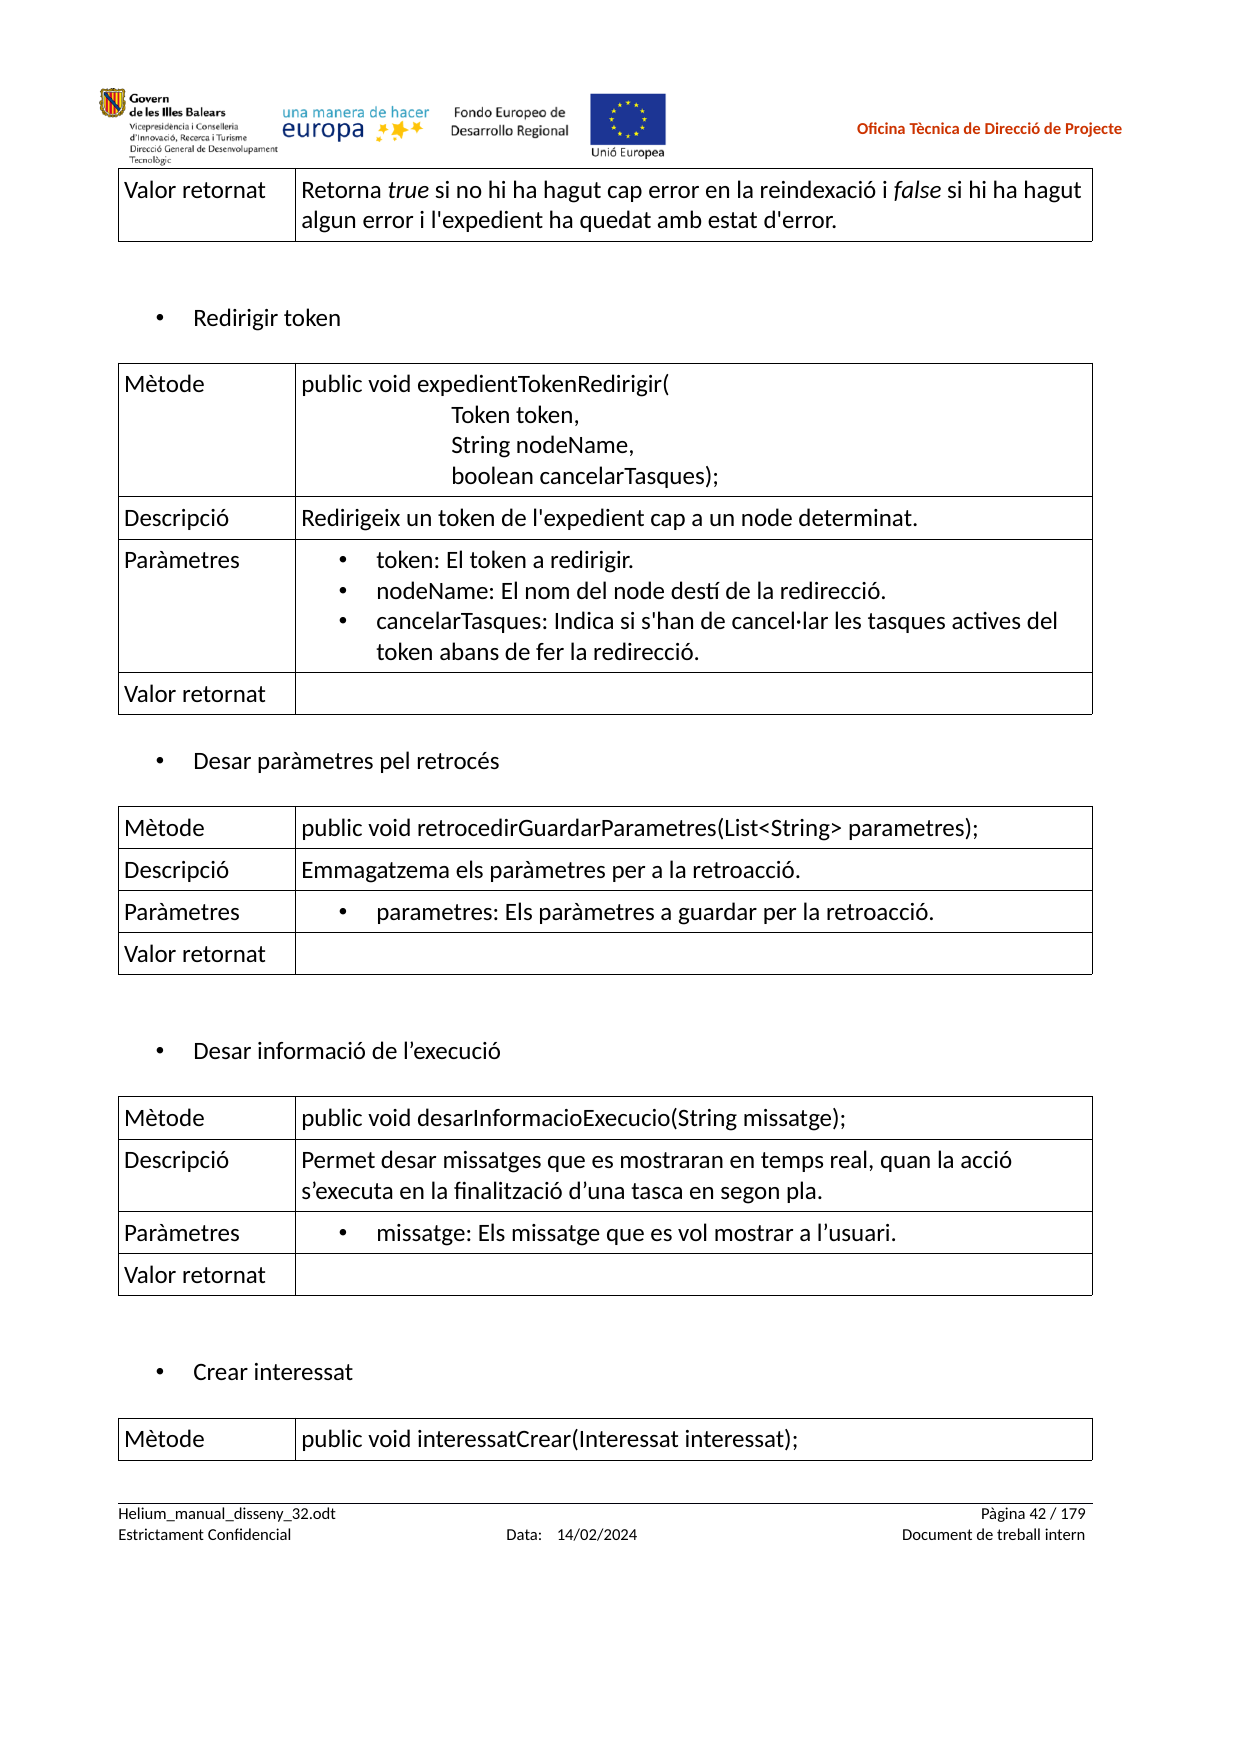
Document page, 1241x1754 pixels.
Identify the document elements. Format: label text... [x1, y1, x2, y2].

table_cell token: El token a redirigir. nodeName: El nom del node destí de la redirecció. cancelarTasques: Indica si s'han de cancel·lar les tasques actives del token abans de fer la redirecció. [296, 540, 1092, 672]
table_cell Descripció [119, 497, 295, 538]
list Redirigir token [156, 302, 1122, 332]
table_header Mètode [119, 1097, 295, 1138]
table_cell Descripció [119, 1140, 295, 1211]
table_cell Valor retornat [119, 673, 295, 714]
table_cell [296, 933, 1092, 974]
table_cell missatge: Els missatge que es vol mostrar a l’usuari. [296, 1212, 1092, 1253]
table_header public void interessatCrear(Interessat interessat); [296, 1419, 1092, 1459]
table_header public void retrocedirGuardarParametres(List<String> parametres); [296, 807, 1092, 848]
table_cell [296, 673, 1092, 714]
table_cell Emmagatzema els paràmetres per a la retroacció. [296, 849, 1092, 890]
table_cell Redirigeix un token de l'expedient cap a un node determinat. [296, 497, 1092, 538]
table_cell Paràmetres [119, 540, 295, 672]
list Crear interessat [156, 1356, 1122, 1387]
table_cell Permet desar missatges que es mostraran en temps real, quan la acció s’executa en la finalització d’una tasca en segon pla. [296, 1140, 1092, 1211]
table_cell Valor retornat [119, 1254, 295, 1295]
table_header Mètode [119, 807, 295, 848]
table_cell Retorna true si no hi ha hagut cap error en la reindexació i false si hi ha hagut algun error i l'expedient ha quedat amb estat d'error. [296, 169, 1092, 241]
list Desar informació de l’execució [156, 1035, 1122, 1066]
table_header public void desarInformacioExecucio(String missatge); [296, 1097, 1092, 1138]
table_cell [296, 1254, 1092, 1295]
table_cell Paràmetres [119, 891, 295, 932]
table_cell Valor retornat [119, 933, 295, 974]
list Desar paràmetres pel retrocés [156, 745, 1122, 775]
table_cell Descripció [119, 849, 295, 890]
table_cell Paràmetres [119, 1212, 295, 1253]
table_header Mètode [119, 1419, 295, 1459]
table_cell Valor retornat [119, 169, 295, 241]
table_header public void expedientTokenRedirigir( Token token, String nodeName, boolean cancelarTasques); [296, 364, 1092, 496]
table_header Mètode [119, 364, 295, 496]
table_cell parametres: Els paràmetres a guardar per la retroacció. [296, 891, 1092, 932]
picture [99, 87, 668, 166]
